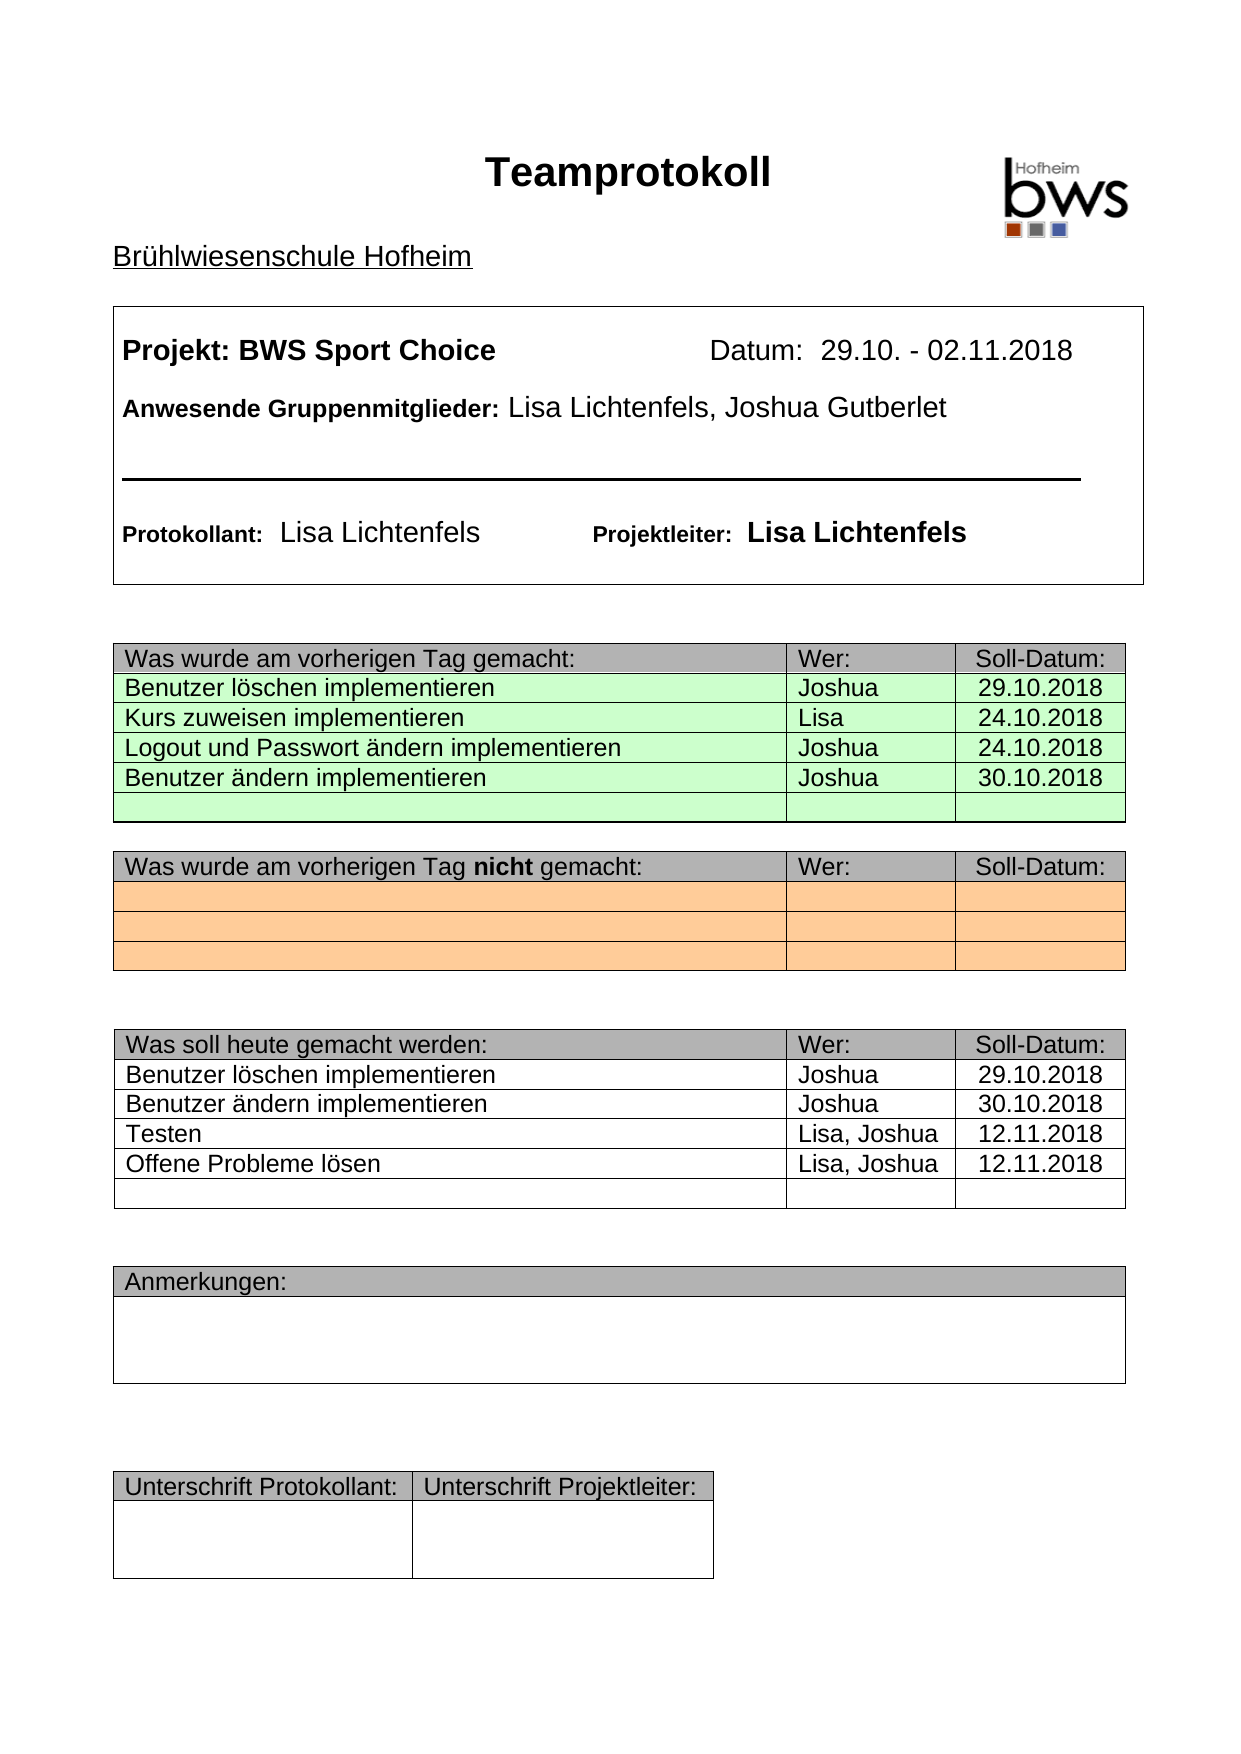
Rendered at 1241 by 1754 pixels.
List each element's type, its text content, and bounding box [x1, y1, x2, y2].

table_cell Joshua [787, 763, 955, 792]
table_cell Joshua [787, 674, 955, 702]
table_header Unterschrift Protokollant: [114, 1472, 412, 1500]
table_header Soll-Datum: [956, 852, 1125, 881]
table_cell [956, 1179, 1125, 1208]
table_cell [114, 793, 786, 821]
table_header Was soll heute gemacht werden: [115, 1030, 786, 1059]
table_cell Joshua [787, 1090, 955, 1118]
table_cell [114, 1501, 412, 1578]
text Projekt: BWS Sport Choice Datum: 29.10. - 02.11.2018 [114, 330, 1143, 366]
table_cell Benutzer löschen implementieren [114, 674, 786, 702]
table_header Soll-Datum: [956, 644, 1125, 672]
table_cell [787, 1179, 955, 1208]
table_cell Offene Probleme lösen [115, 1149, 786, 1178]
table_cell 29.10.2018 [956, 1060, 1125, 1088]
table_cell [787, 912, 955, 941]
table_cell [115, 1179, 786, 1208]
table_cell [787, 793, 955, 821]
table_cell [114, 882, 786, 911]
table_cell [787, 942, 955, 970]
table_header Wer: [787, 1030, 955, 1059]
table_cell 24.10.2018 [956, 733, 1125, 762]
table_header Was wurde am vorherigen Tag gemacht: [114, 644, 786, 672]
table_cell Joshua [787, 1060, 955, 1088]
table_header Anmerkungen: [114, 1267, 1125, 1296]
table_cell 24.10.2018 [956, 703, 1125, 732]
table_cell [114, 1297, 1125, 1383]
table_cell Lisa, Joshua [787, 1149, 955, 1178]
table_cell 12.11.2018 [956, 1149, 1125, 1178]
table_cell [114, 942, 786, 970]
table_cell Testen [115, 1119, 786, 1148]
table_header Unterschrift Projektleiter: [413, 1472, 713, 1500]
table_cell Joshua [787, 733, 955, 762]
table_header Was wurde am vorherigen Tag nicht gemacht: [114, 852, 786, 881]
table_cell Lisa [787, 703, 955, 732]
table_cell [956, 912, 1125, 941]
table_cell Kurs zuweisen implementieren [114, 703, 786, 732]
table_cell Benutzer löschen implementieren [115, 1060, 786, 1088]
table_header Wer: [787, 852, 955, 881]
table_cell [413, 1501, 713, 1578]
table_cell Benutzer ändern implementieren [115, 1090, 786, 1118]
table_cell Lisa, Joshua [787, 1119, 955, 1148]
table_cell [114, 912, 786, 941]
table_cell 29.10.2018 [956, 674, 1125, 702]
table_cell 30.10.2018 [956, 763, 1125, 792]
table_cell [956, 942, 1125, 970]
table_cell [956, 793, 1125, 821]
text Anwesende Gruppenmitglieder: Lisa Lichtenfels, Joshua Gutberlet [114, 387, 1143, 424]
table_header Wer: [787, 644, 955, 672]
table_cell Benutzer ändern implementieren [114, 763, 786, 792]
table_cell 30.10.2018 [956, 1090, 1125, 1118]
table_cell [787, 882, 955, 911]
table_cell 12.11.2018 [956, 1119, 1125, 1148]
table_cell [956, 882, 1125, 911]
picture [983, 138, 1146, 253]
table_cell Logout und Passwort ändern implementieren [114, 733, 786, 762]
table_header Soll-Datum: [956, 1030, 1125, 1059]
text Protokollant: Lisa Lichtenfels Projektleiter: Lisa Lichtenfels [114, 512, 1143, 548]
title Teamprotokoll [112, 148, 983, 196]
text Brühlwiesenschule Hofheim [112, 239, 1144, 272]
